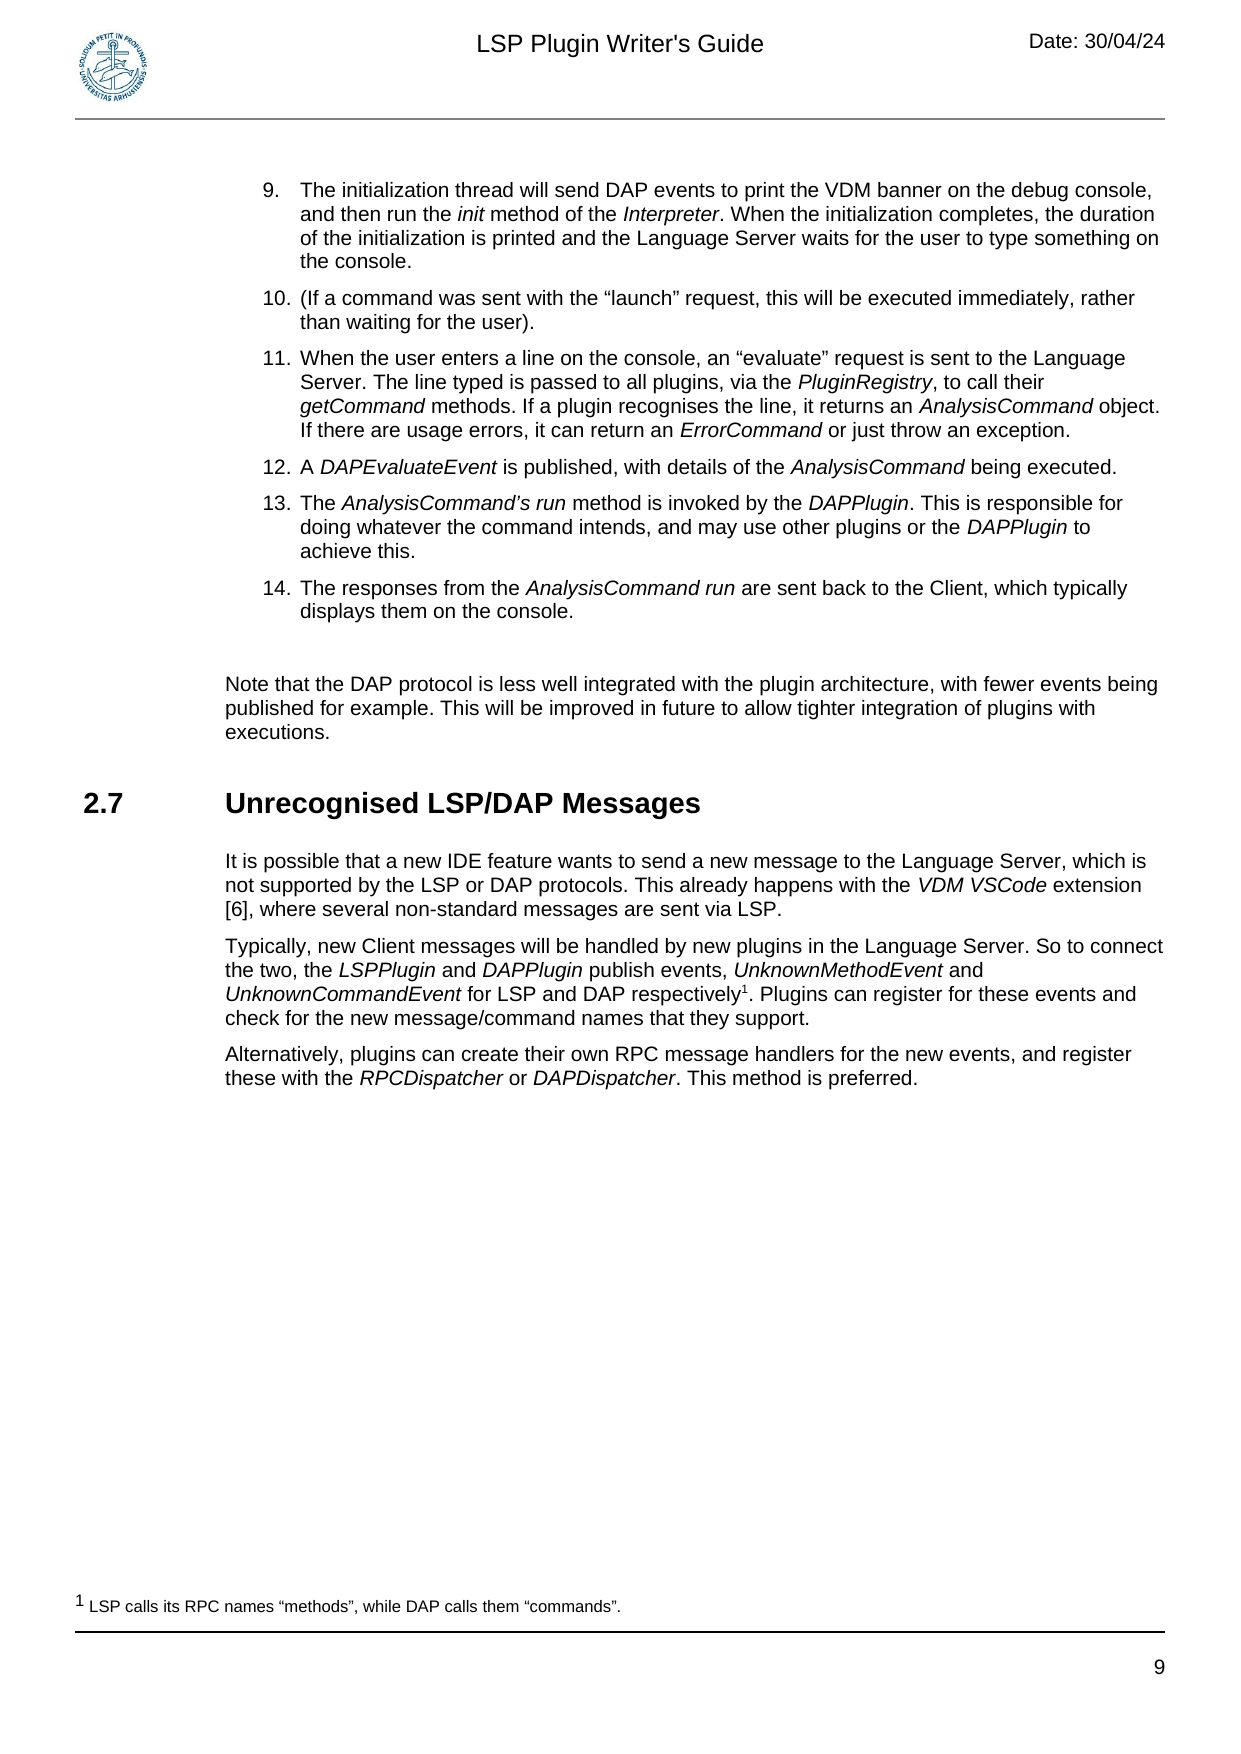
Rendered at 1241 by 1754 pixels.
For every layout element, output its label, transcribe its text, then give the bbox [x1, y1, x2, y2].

picture [75, 29, 150, 105]
list The responses from the AnalysisCommand run are sent back to the Client, which typically displays them on the console. [262, 576, 1165, 624]
subtitle Unrecognised LSP/DAP Messages [75, 787, 1165, 819]
list The AnalysisCommand’s run method is invoked by the DAPPlugin. This is responsible for doing whatever the command intends, and may use other plugins or the DAPPlugin to achieve this. [262, 491, 1165, 563]
text Typically, new Client messages will be handled by new plugins in the Language Server. So to connect the two, the LSPPlugin and DAPPlugin publish events, UnknownMethodEvent and UnknownCommandEvent for LSP and DAP respectively. Plugins can register for these events and check for the new message/command names that they support. [225, 934, 1165, 1030]
text Alternatively, plugins can create their own RPC message handlers for the new events, and register these with the RPCDispatcher or DAPDispatcher. This method is preferred. [225, 1042, 1165, 1090]
text Note that the DAP protocol is less well integrated with the plugin architecture, with fewer events being published for example. This will be improved in future to allow tighter integration of plugins with executions. [225, 673, 1165, 744]
list When the user enters a line on the console, an “evaluate” request is sent to the Language Server. The line typed is passed to all plugins, via the PluginRegistry, to call their getCommand methods. If a plugin recognises the line, it returns an AnalysisCommand object. If there are usage errors, it can return an ErrorCommand or just throw an exception. [262, 347, 1165, 442]
list A DAPEvaluateEvent is published, with details of the AnalysisCommand being executed. [262, 455, 1165, 479]
text LSP calls its RPC names “methods”, while DAP calls them “commands”. [75, 1598, 1165, 1616]
text It is possible that a new IDE feature wants to send a new message to the Language Server, which is not supported by the LSP or DAP protocols. This already happens with the VDM VSCode extension [6], where several non-standard messages are sent via LSP. [225, 849, 1165, 921]
list The initialization thread will send DAP events to print the VDM banner on the debug console, and then run the init method of the Interpreter. When the initialization completes, the duration of the initialization is printed and the Language Server waits for the user to type something on the console. [262, 178, 1165, 274]
list (If a command was sent with the “launch” request, this will be executed immediately, rather than waiting for the user). [262, 286, 1165, 334]
